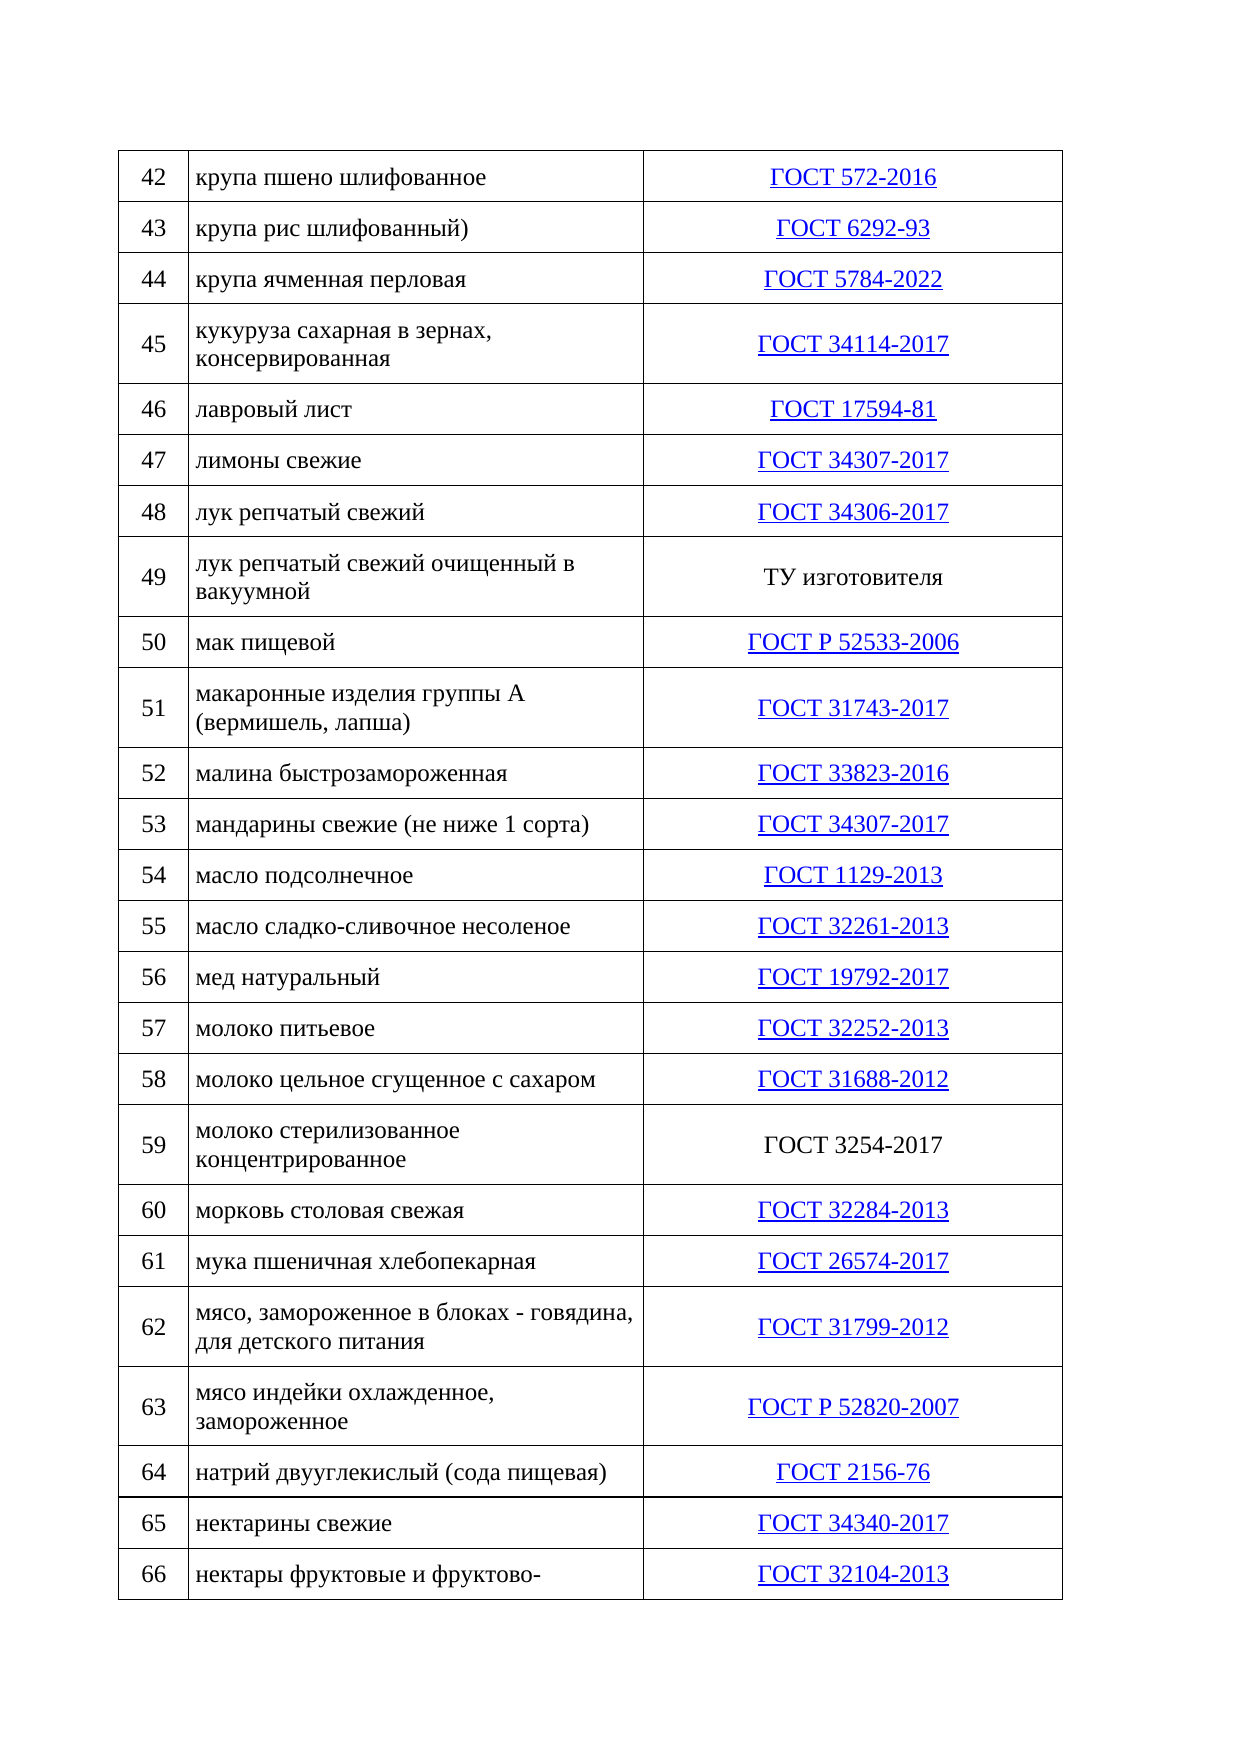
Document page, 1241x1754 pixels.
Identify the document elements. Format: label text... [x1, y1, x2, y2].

table_cell мак пищевой [189, 617, 643, 667]
table_cell ГОСТ 32261-2013 [644, 901, 1062, 951]
table_cell молоко питьевое [189, 1003, 643, 1053]
table_cell ГОСТ 33823-2016 [644, 748, 1062, 798]
table_cell лавровый лист [189, 384, 643, 434]
table_cell мука пшеничная хлебопекарная [189, 1236, 643, 1286]
table_cell ГОСТ 5784-2022 [644, 253, 1062, 303]
table_cell 46 [119, 384, 188, 434]
table_cell молоко цельное сгущенное с сахаром [189, 1054, 643, 1104]
table_cell ГОСТ 32104-2013 [644, 1549, 1062, 1598]
table_cell мед натуральный [189, 952, 643, 1002]
table_cell масло подсолнечное [189, 850, 643, 900]
table_cell лук репчатый свежий [189, 486, 643, 536]
table_cell ГОСТ 1129-2013 [644, 850, 1062, 900]
table_cell 53 [119, 799, 188, 849]
table_cell 54 [119, 850, 188, 900]
table_cell 52 [119, 748, 188, 798]
table_cell ГОСТ 34114-2017 [644, 304, 1062, 383]
table_cell 48 [119, 486, 188, 536]
table_cell 66 [119, 1549, 188, 1598]
table_cell 43 [119, 202, 188, 252]
table_cell ГОСТ 34307-2017 [644, 435, 1062, 485]
table_cell ГОСТ 34306-2017 [644, 486, 1062, 536]
table_cell 65 [119, 1498, 188, 1547]
table_cell лимоны свежие [189, 435, 643, 485]
table_cell нектарины свежие [189, 1498, 643, 1547]
table_cell крупа ячменная перловая [189, 253, 643, 303]
table_cell 51 [119, 668, 188, 747]
table_cell 47 [119, 435, 188, 485]
table_cell мандарины свежие (не ниже 1 сорта) [189, 799, 643, 849]
table_cell натрий двууглекислый (сода пищевая) [189, 1446, 643, 1496]
table_cell ГОСТ 32284-2013 [644, 1185, 1062, 1235]
table_cell 62 [119, 1287, 188, 1366]
table_cell ГОСТ Р 52533-2006 [644, 617, 1062, 667]
table_cell 58 [119, 1054, 188, 1104]
table_cell ГОСТ 6292-93 [644, 202, 1062, 252]
table_cell молоко стерилизованное концентрированное [189, 1105, 643, 1184]
table_cell ГОСТ 19792-2017 [644, 952, 1062, 1002]
table_cell кукуруза сахарная в зернах, консервированная [189, 304, 643, 383]
table_cell ТУ изготовителя [644, 537, 1062, 616]
table_cell макаронные изделия группы А (вермишель, лапша) [189, 668, 643, 747]
table_cell 57 [119, 1003, 188, 1053]
table_cell нектары фруктовые и фруктово- [189, 1549, 643, 1598]
table_cell 49 [119, 537, 188, 616]
table_cell 63 [119, 1367, 188, 1445]
table_cell ГОСТ Р 52820-2007 [644, 1367, 1062, 1445]
table_cell 64 [119, 1446, 188, 1496]
table_cell ГОСТ 31743-2017 [644, 668, 1062, 747]
table_cell ГОСТ 26574-2017 [644, 1236, 1062, 1286]
table_cell 59 [119, 1105, 188, 1184]
table_cell ГОСТ 34307-2017 [644, 799, 1062, 849]
table_cell 45 [119, 304, 188, 383]
table_cell 44 [119, 253, 188, 303]
table_cell 50 [119, 617, 188, 667]
table_cell ГОСТ 32252-2013 [644, 1003, 1062, 1053]
table_cell ГОСТ 17594-81 [644, 384, 1062, 434]
table_cell морковь столовая свежая [189, 1185, 643, 1235]
table_cell ГОСТ 572-2016 [644, 151, 1062, 201]
table_cell 56 [119, 952, 188, 1002]
table_cell 42 [119, 151, 188, 201]
table_cell 60 [119, 1185, 188, 1235]
table_cell ГОСТ 31688-2012 [644, 1054, 1062, 1104]
table_cell 55 [119, 901, 188, 951]
table_cell крупа рис шлифованный) [189, 202, 643, 252]
table_cell лук репчатый свежий очищенный в вакуумной [189, 537, 643, 616]
table_cell ГОСТ 31799-2012 [644, 1287, 1062, 1366]
table_cell мясо, замороженное в блоках - говядина, для детского питания [189, 1287, 643, 1366]
table_cell ГОСТ 34340-2017 [644, 1498, 1062, 1547]
table_cell мясо индейки охлажденное, замороженное [189, 1367, 643, 1445]
table_cell крупа пшено шлифованное [189, 151, 643, 201]
table_cell 61 [119, 1236, 188, 1286]
table_cell малина быстрозамороженная [189, 748, 643, 798]
table_cell ГОСТ 3254-2017 [644, 1105, 1062, 1184]
table_cell ГОСТ 2156-76 [644, 1446, 1062, 1496]
table_cell масло сладко-сливочное несоленое [189, 901, 643, 951]
